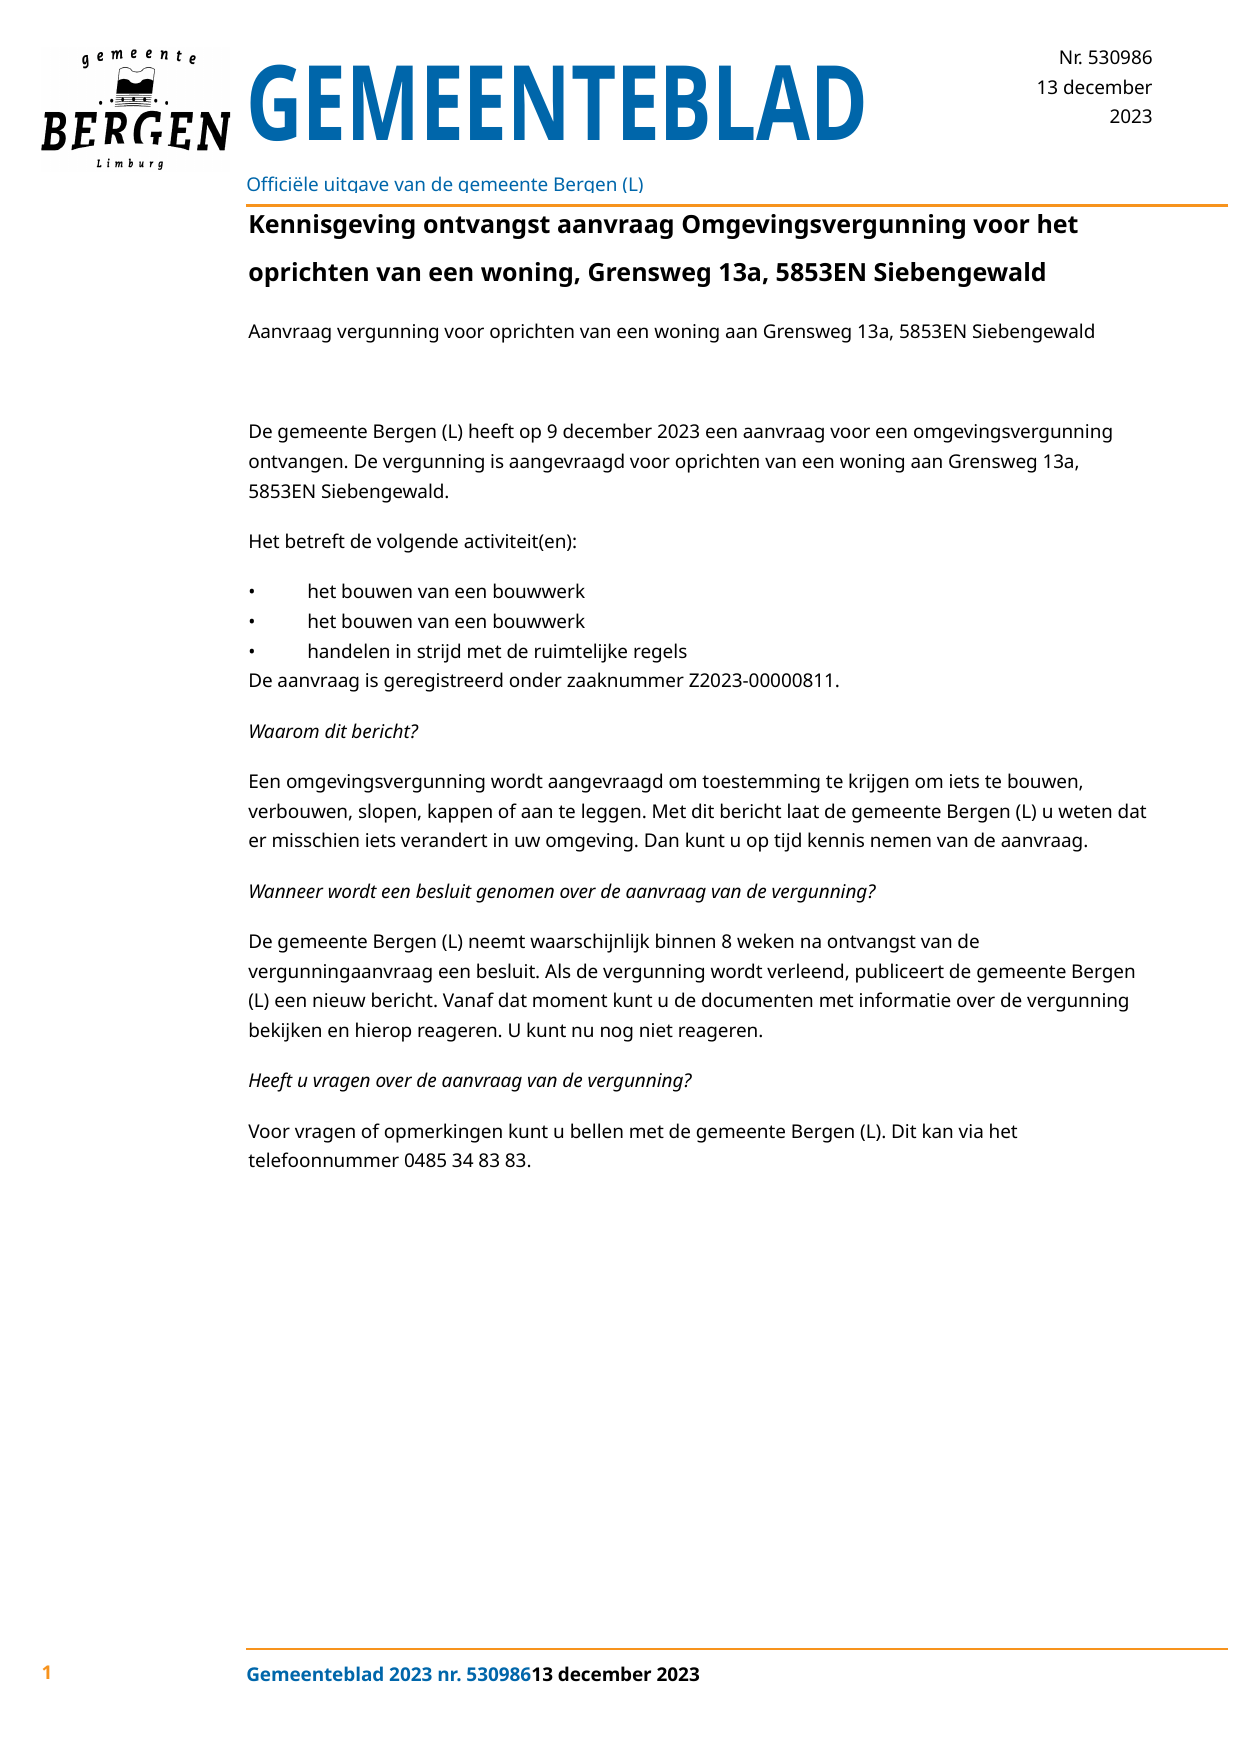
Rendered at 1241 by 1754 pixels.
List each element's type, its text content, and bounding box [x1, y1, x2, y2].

text Kennisgeving ontvangst aanvraag Omgevingsvergunning voor het oprichten van een woning, Grensweg 13a, 5853EN Siebengewald [248, 207, 1152, 288]
picture [41, 47, 231, 172]
text Waarom dit bericht? [248, 718, 1152, 744]
text Het betreft de volgende activiteit(en): [248, 528, 1152, 554]
text Voor vragen of opmerkingen kunt u bellen met de gemeente Bergen (L). Dit kan via het telefoonnummer 0485 34 83 83. [248, 1118, 1152, 1173]
text De aanvraag is geregistreerd onder zaaknummer Z2023-00000811. [248, 667, 1152, 693]
text Aanvraag vergunning voor oprichten van een woning aan Grensweg 13a, 5853EN Siebengewald [248, 318, 1152, 344]
list handelen in strijd met de ruimtelijke regels [248, 638, 1152, 664]
text De gemeente Bergen (L) neemt waarschijnlijk binnen 8 weken na ontvangst van de vergunningaanvraag een besluit. Als de vergunning wordt verleend, publiceert de gemeente Bergen (L) een nieuw bericht. Vanaf dat moment kunt u de documenten met informatie over de vergunning bekijken en hierop reageren. U kunt nu nog niet reageren. [248, 928, 1152, 1043]
text Een omgevingsvergunning wordt aangevraagd om toestemming te krijgen om iets te bouwen, verbouwen, slopen, kappen of aan te leggen. Met dit bericht laat de gemeente Bergen (L) u weten dat er misschien iets verandert in uw omgeving. Dan kunt u op tijd kennis nemen van de aanvraag. [248, 768, 1152, 853]
list het bouwen van een bouwwerk [248, 579, 1152, 604]
text Wanneer wordt een besluit genomen over de aanvraag van de vergunning? [248, 878, 1152, 904]
text De gemeente Bergen (L) heeft op 9 december 2023 een aanvraag voor een omgevingsvergunning ontvangen. De vergunning is aangevraagd voor oprichten van een woning aan Grensweg 13a, 5853EN Siebengewald. [248, 419, 1152, 504]
text Heeft u vragen over de aanvraag van de vergunning? [248, 1067, 1152, 1093]
list het bouwen van een bouwwerk [248, 608, 1152, 634]
